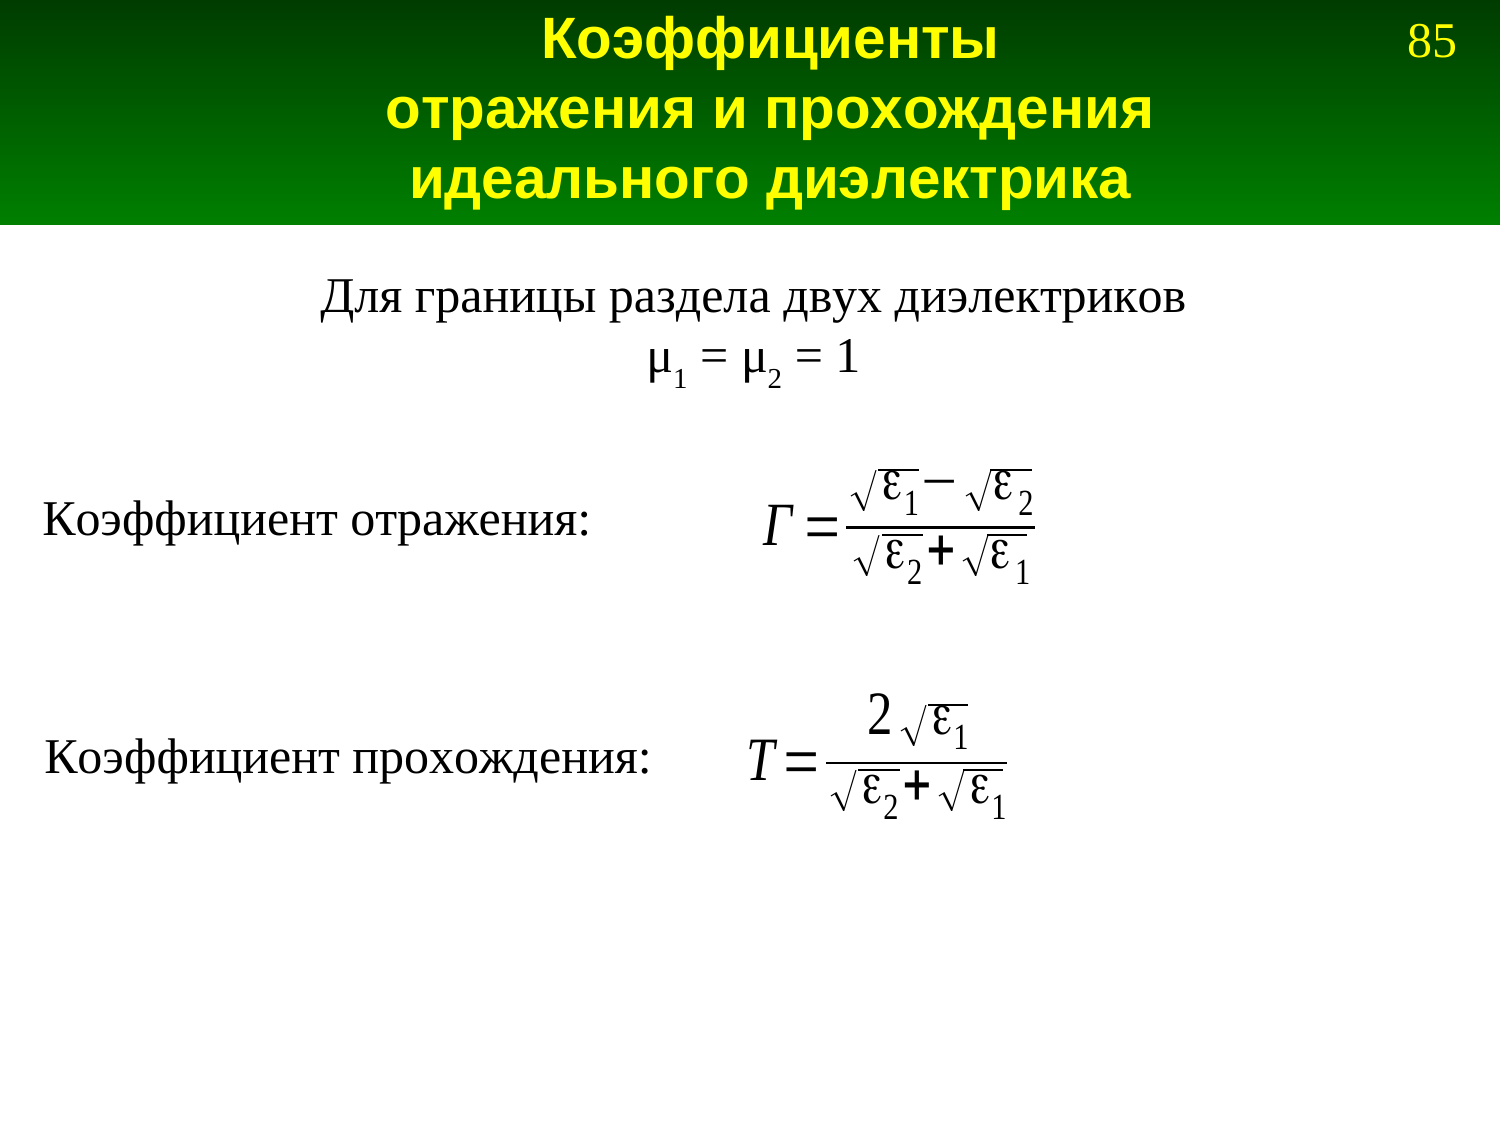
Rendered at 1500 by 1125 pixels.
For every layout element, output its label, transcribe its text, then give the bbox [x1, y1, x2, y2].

text_box Коэффициент отражения: [27, 478, 607, 554]
chart [747, 464, 1051, 591]
chart [733, 680, 1023, 826]
text_box Для границы раздела двух диэлектриков μ1 = μ2 = 1 [305, 254, 1202, 403]
title Коэффициенты отражения и прохождения идеального диэлектрика [100, 0, 1441, 219]
text_box Коэффициент прохождения: [29, 715, 667, 791]
